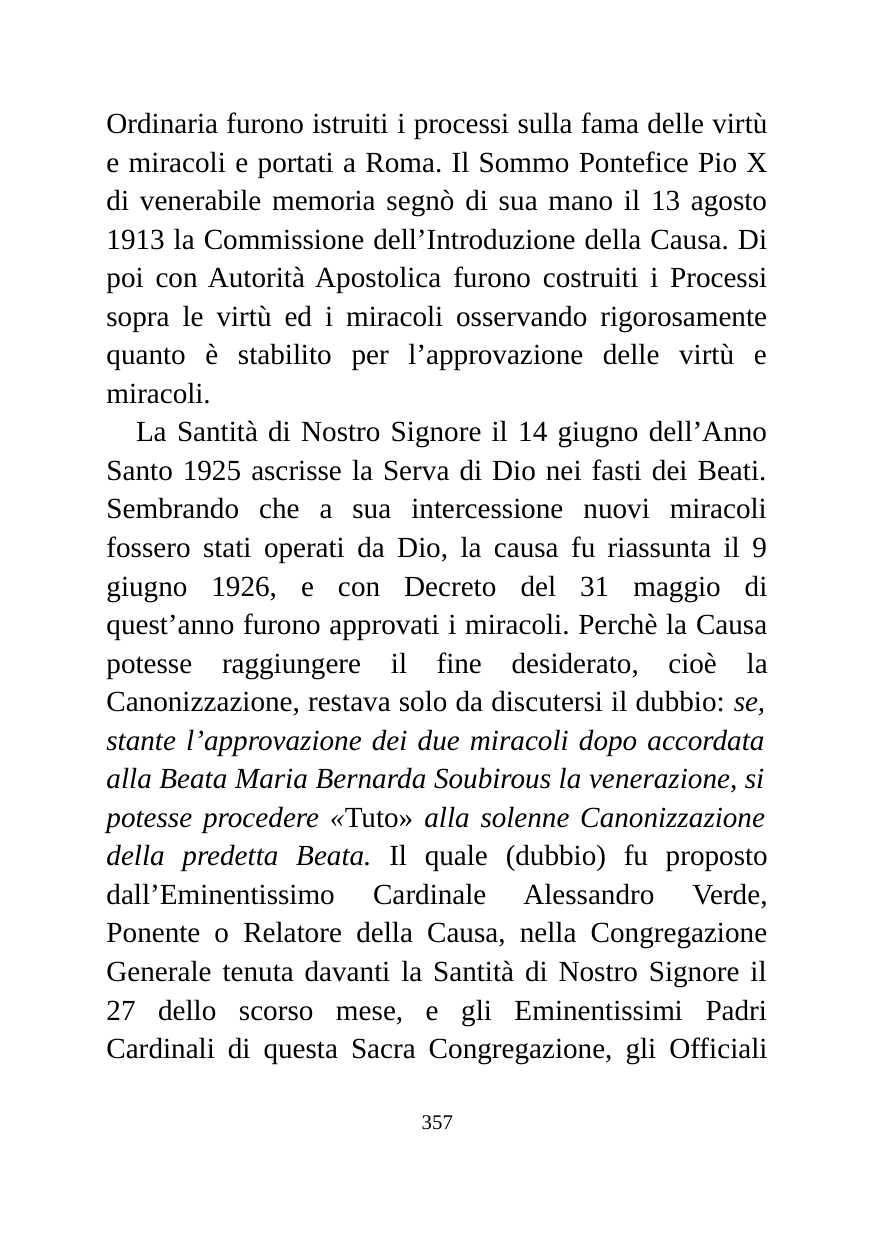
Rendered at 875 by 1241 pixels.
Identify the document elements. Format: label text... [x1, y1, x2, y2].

text Ordinaria furono istruiti i processi sulla fama delle virtù e miracoli e portati a Roma. Il Sommo Pontefice Pio X di venerabile memoria segnò di sua mano il 13 agosto 1913 la Commissione dell’Introduzione della Causa. Di poi con Autorità Apostolica furono costruiti i Processi sopra le virtù ed i miracoli osservando rigorosamente quanto è stabilito per l’approvazione delle virtù e miracoli. [106, 106, 768, 409]
text La Santità di Nostro Signore il 14 giugno dell’Anno Santo 1925 ascrisse la Serva di Dio nei fasti dei Beati. Sembrando che a sua intercessione nuovi miracoli fossero stati operati da Dio, la causa fu riassunta il 9 giugno 1926, e con Decreto del 31 maggio di quest’anno furono approvati i miracoli. Perchè la Causa potesse raggiungere il fine desiderato, cioè la Canonizzazione, restava solo da discutersi il dubbio: se, stante l’approvazione dei due miracoli dopo accordata alla Beata Maria Bernarda Soubirous la venerazione, si potesse procedere «Tuto» alla solenne Canonizzazione della predetta Beata. Il quale (dubbio) fu proposto dall’Eminentissimo Cardinale Alessandro Verde, Ponente o Relatore della Causa, nella Congregazione Generale tenuta davanti la Santità di Nostro Signore il 27 dello scorso mese, e gli Eminentissimi Padri Cardinali di questa Sacra Congregazione, gli Officiali [106, 414, 768, 1065]
